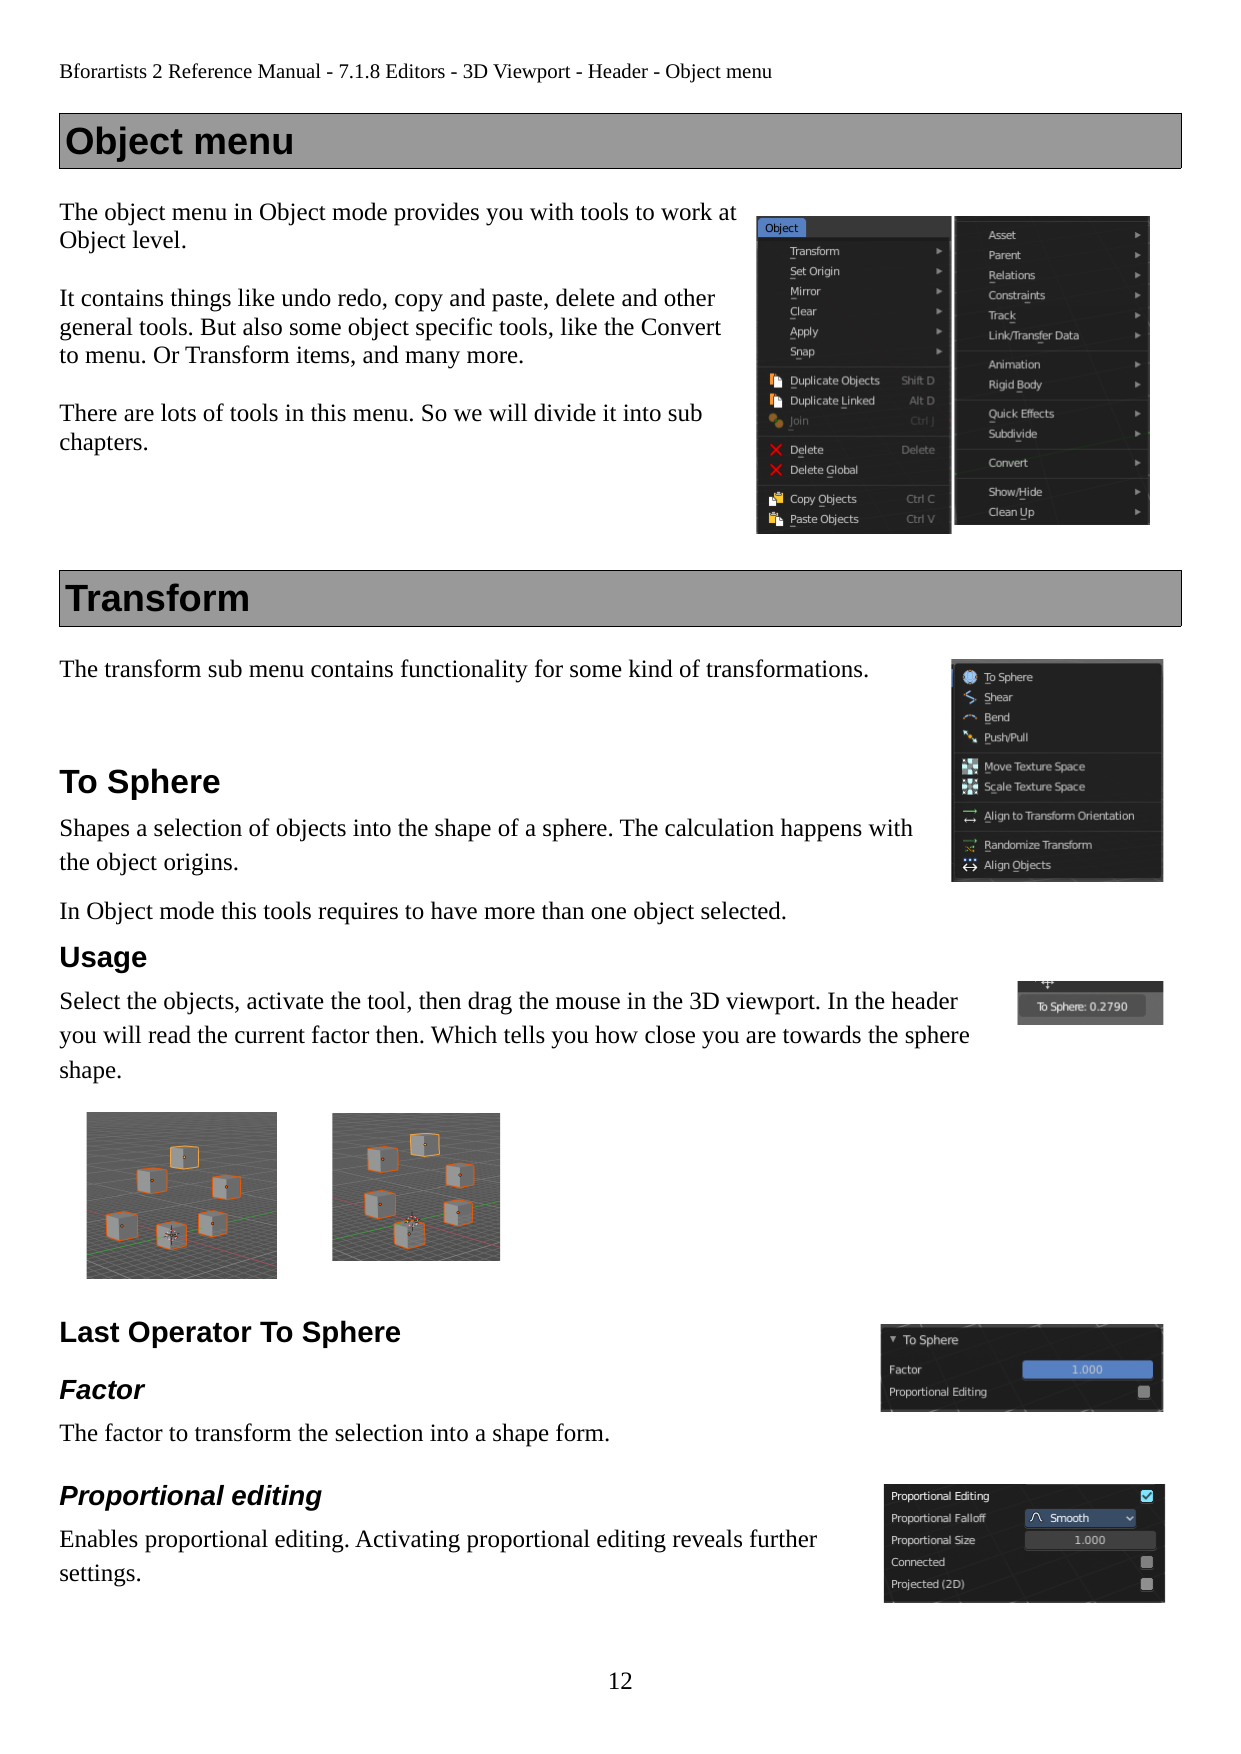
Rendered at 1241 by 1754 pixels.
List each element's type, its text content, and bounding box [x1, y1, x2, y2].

picture [951, 659, 1164, 882]
subtitle [1164, 1373, 1181, 1405]
text Select the objects, activate the tool, then drag the mouse in the 3D viewport. In the header you will read the current factor then. Which tells you how close you are towards the sphere shape. [59, 986, 1181, 1083]
table_header Transform [60, 571, 1181, 626]
subtitle To Sphere [59, 762, 951, 800]
picture [883, 1484, 1166, 1603]
subtitle Factor [59, 1373, 880, 1405]
text The transform sub menu contains functionality for some kind of transformations. [59, 654, 1181, 683]
text In Object mode this tools requires to have more than one object selected. [59, 896, 1181, 925]
text The factor to transform the selection into a shape form. [59, 1418, 1181, 1447]
text It contains things like undo redo, copy and paste, delete and other general tools. But also some object specific tools, like the Convert to menu. Or Transform items, and many more. [59, 283, 756, 369]
text There are lots of tools in this menu. So we will divide it into sub chapters. [59, 398, 756, 455]
picture [1017, 981, 1164, 1025]
subtitle Last Operator To Sphere [59, 1315, 1181, 1348]
picture [756, 216, 1157, 534]
picture [332, 1113, 501, 1261]
text Shapes a selection of objects into the shape of a sphere. The calculation happens with the object origins. [59, 813, 951, 876]
text The object menu in Object mode provides you with tools to work at Object level. [59, 197, 1181, 254]
picture [880, 1324, 1164, 1412]
picture [86, 1112, 277, 1279]
subtitle [1164, 762, 1181, 800]
subtitle Usage [59, 939, 1181, 973]
subtitle Proportional editing [59, 1479, 1181, 1511]
text Enables proportional editing. Activating proportional editing reveals further settings. [59, 1524, 883, 1587]
table_header Object menu [60, 114, 1181, 168]
